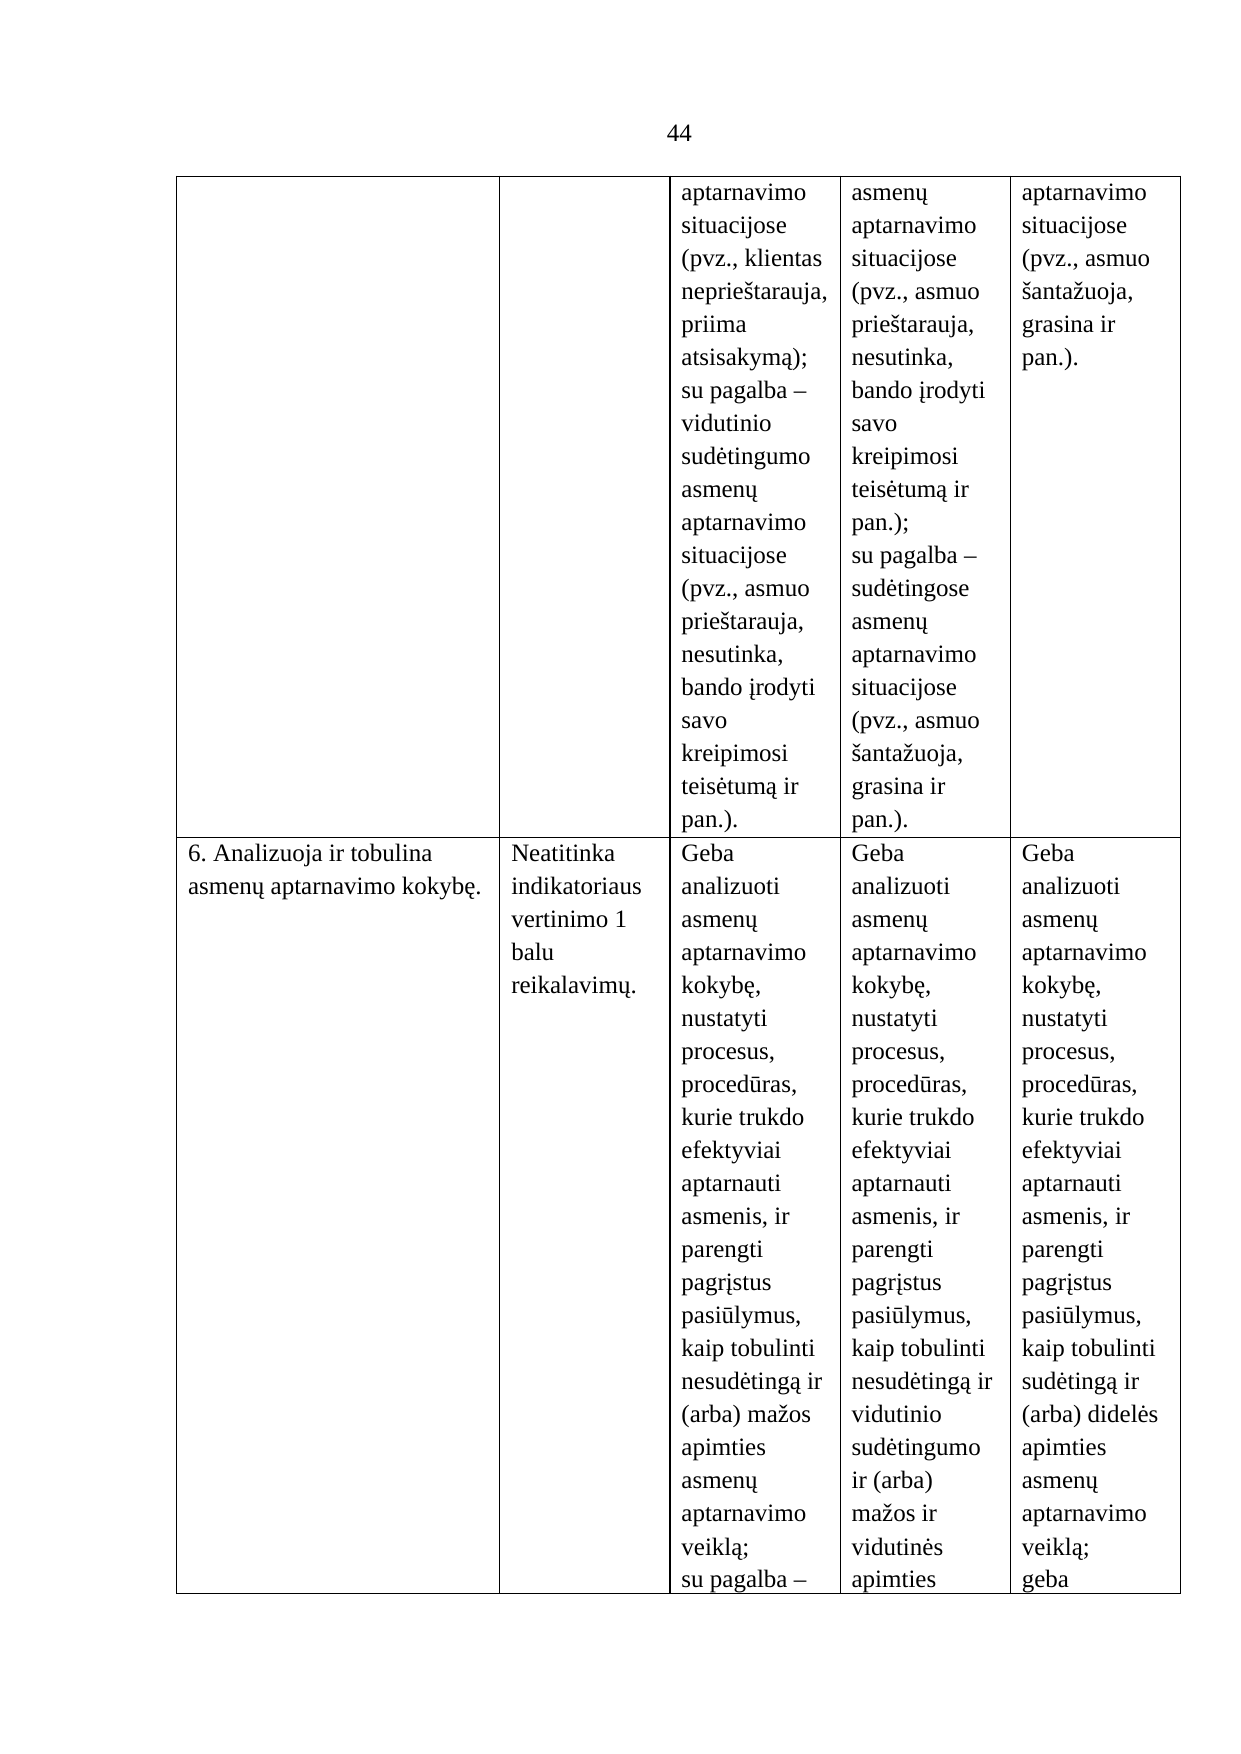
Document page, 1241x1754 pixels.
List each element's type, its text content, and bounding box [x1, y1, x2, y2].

table_cell Geba analizuoti asmenų aptarnavimo kokybę, nustatyti procesus, procedūras, kurie trukdo efektyviai aptarnauti asmenis, ir parengti pagrįstus pasiūlymus, kaip tobulinti sudėtingą ir (arba) didelės apimties asmenų aptarnavimo veiklą; geba [1011, 838, 1180, 1593]
table_cell Neatitinka indikatoriaus vertinimo 1 balu reikalavimų. [500, 838, 669, 1593]
table_cell [500, 177, 669, 837]
table_cell Geba analizuoti asmenų aptarnavimo kokybę, nustatyti procesus, procedūras, kurie trukdo efektyviai aptarnauti asmenis, ir parengti pagrįstus pasiūlymus, kaip tobulinti nesudėtingą ir (arba) mažos apimties asmenų aptarnavimo veiklą; su pagalba – [671, 838, 840, 1593]
table_cell Geba analizuoti asmenų aptarnavimo kokybę, nustatyti procesus, procedūras, kurie trukdo efektyviai aptarnauti asmenis, ir parengti pagrįstus pasiūlymus, kaip tobulinti nesudėtingą ir vidutinio sudėtingumo ir (arba) mažos ir vidutinės apimties [841, 838, 1010, 1593]
table_cell [177, 177, 499, 837]
table_cell aptarnavimo situacijose (pvz., klientas neprieštarauja, priima atsisakymą); su pagalba – vidutinio sudėtingumo asmenų aptarnavimo situacijose (pvz., asmuo prieštarauja, nesutinka, bando įrodyti savo kreipimosi teisėtumą ir pan.). [671, 177, 840, 837]
table_cell 6. Analizuoja ir tobulina asmenų aptarnavimo kokybę. [177, 838, 499, 1593]
table_cell aptarnavimo situacijose (pvz., asmuo šantažuoja, grasina ir pan.). [1011, 177, 1180, 837]
table_cell asmenų aptarnavimo situacijose (pvz., asmuo prieštarauja, nesutinka, bando įrodyti savo kreipimosi teisėtumą ir pan.); su pagalba – sudėtingose asmenų aptarnavimo situacijose (pvz., asmuo šantažuoja, grasina ir pan.). [841, 177, 1010, 837]
